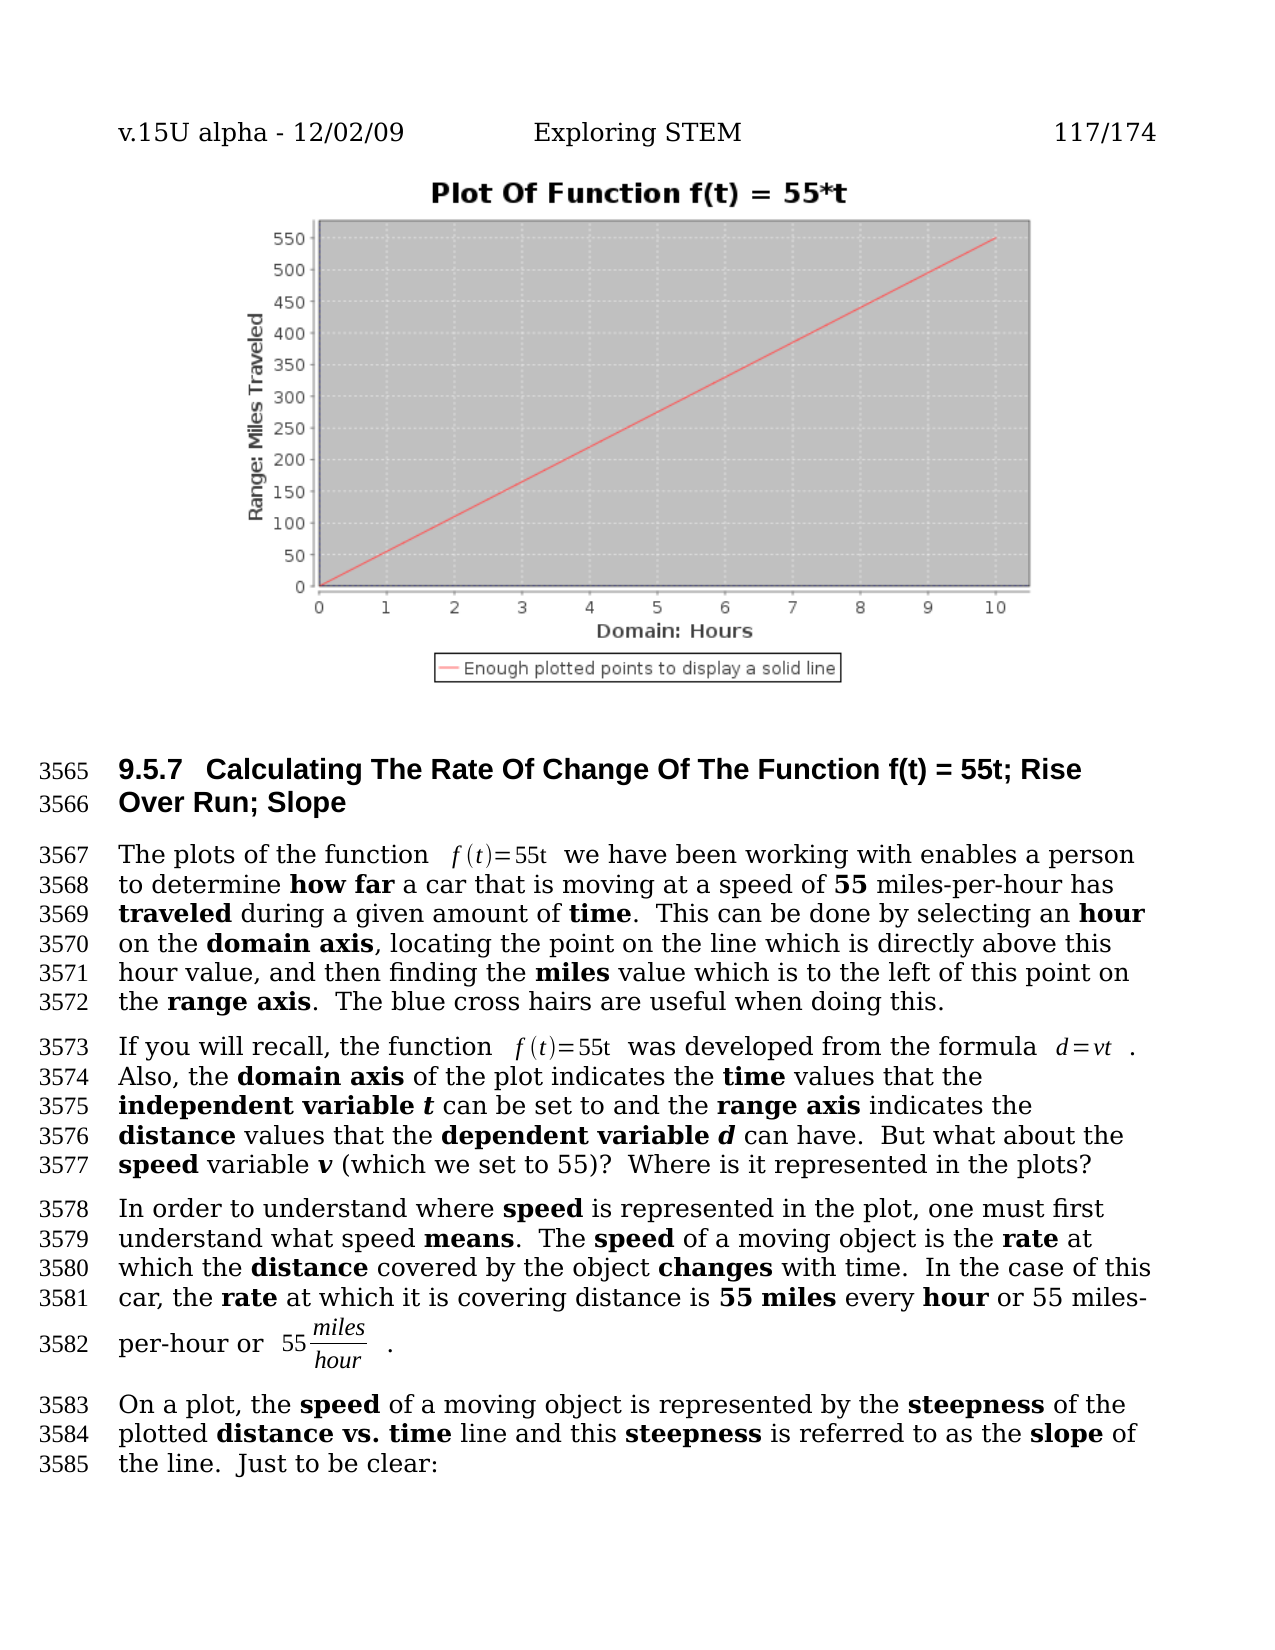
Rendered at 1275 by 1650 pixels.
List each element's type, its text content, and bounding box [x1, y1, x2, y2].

picture [230, 176, 1046, 684]
text In order to understand where speed is represented in the plot, one must first understand what speed means. The speed of a moving object is the rate at which the distance covered by the object changes with time. In the case of this car, the rate at which it is covering distance is 55 miles every hour or 55 miles-per-hour or. [118, 1194, 1157, 1375]
text On a plot, the speed of a moving object is represented by the steepness of the plotted distance vs. time line and this steepness is referred to as the slope of the line. Just to be clear: [118, 1390, 1157, 1478]
subtitle Calculating The Rate Of Change Of The Function f(t) = 55t; Rise Over Run; Slope [118, 752, 1157, 819]
text If you will recall, the functionwas developed from the formula. Also, the domain axis of the plot indicates the time values that the independent variable t can be set to and the range axis indicates the distance values that the dependent variable d can have. But what about the speed variable v (which we set to 55)? Where is it represented in the plots? [118, 1032, 1157, 1179]
text The plots of the functionwe have been working with enables a person to determine how far a car that is moving at a speed of 55 miles-per-hour has traveled during a given amount of time. This can be done by selecting an hour on the domain axis, locating the point on the line which is directly above this hour value, and then finding the miles value which is to the left of this point on the range axis. The blue cross hairs are useful when doing this. [118, 840, 1157, 1017]
